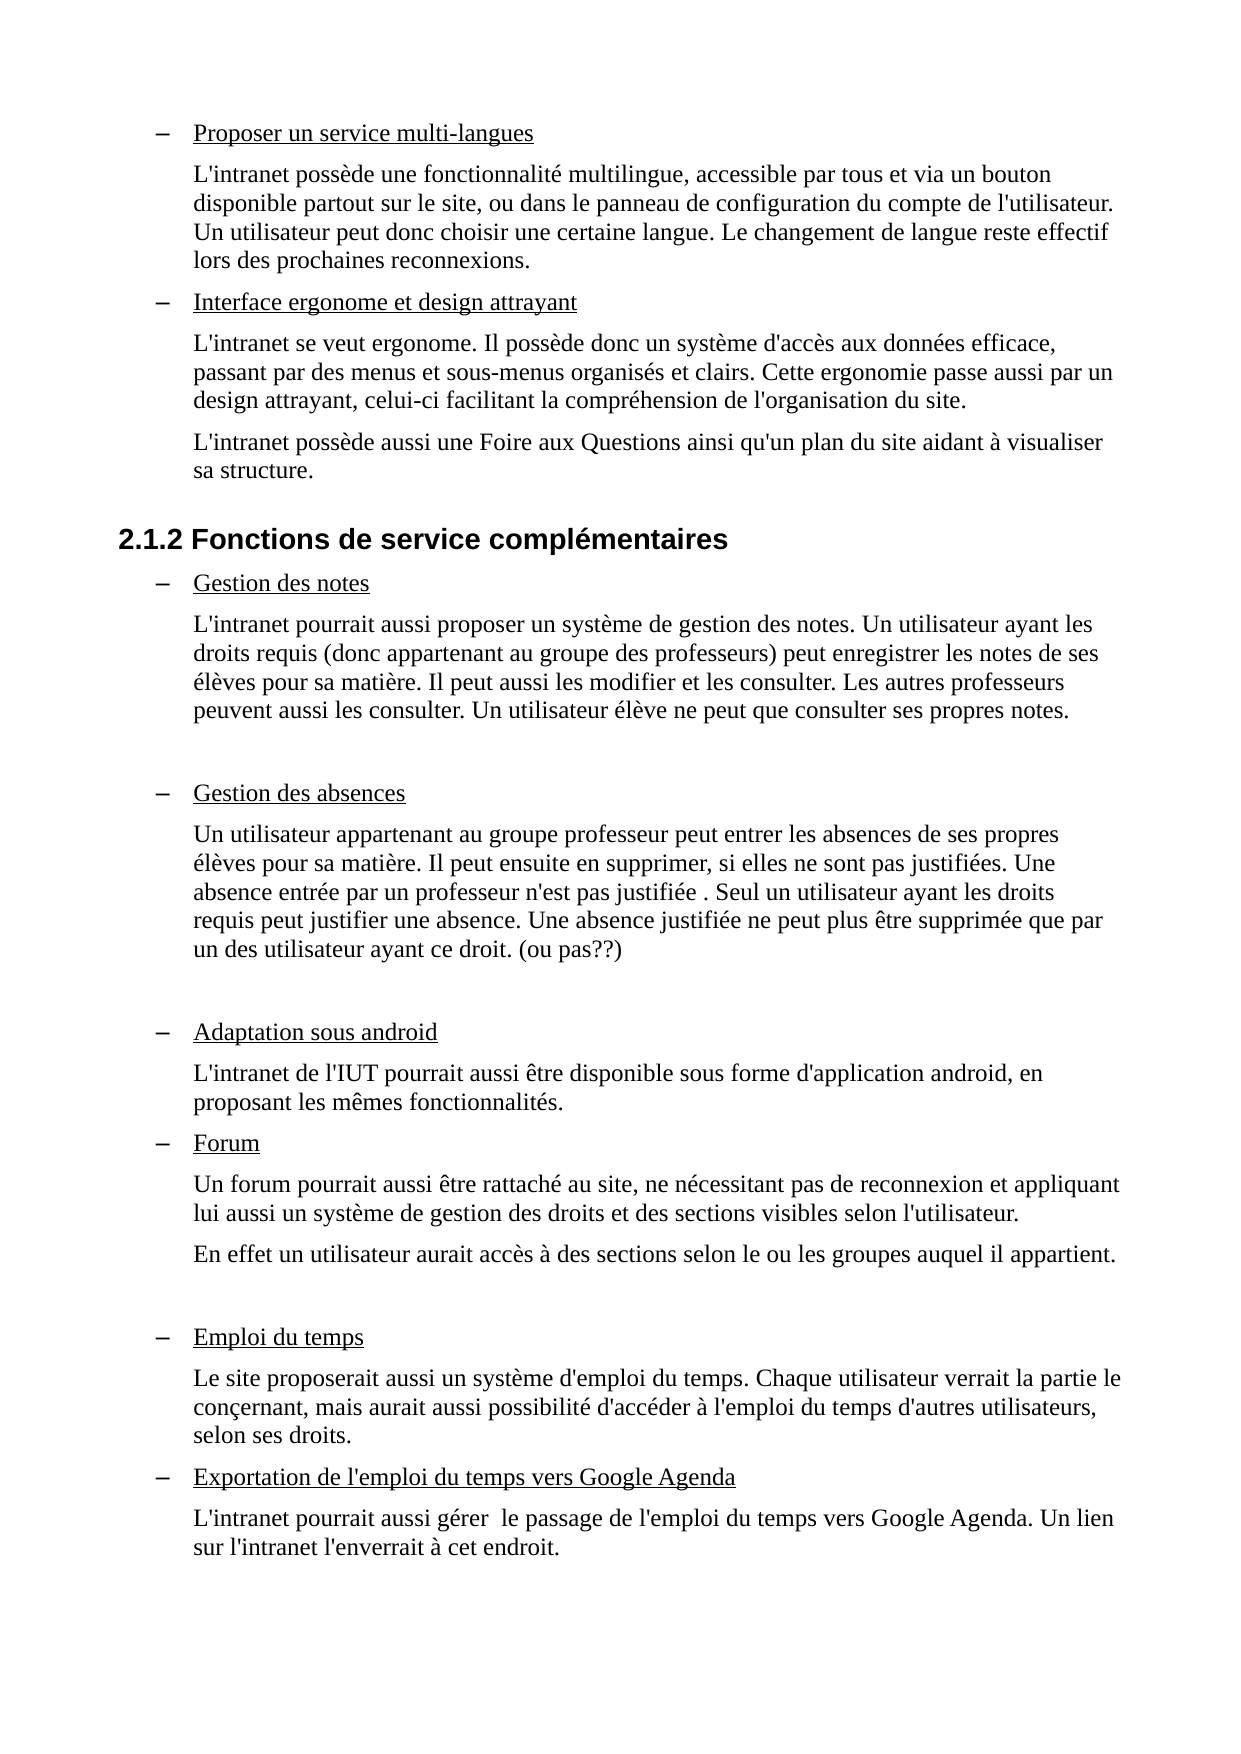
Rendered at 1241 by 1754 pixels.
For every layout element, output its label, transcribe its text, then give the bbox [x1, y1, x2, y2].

list Un utilisateur appartenant au groupe professeur peut entrer les absences de ses propres élèves pour sa matière. Il peut ensuite en supprimer, si elles ne sont pas justifiées. Une absence entrée par un professeur n'est pas justifiée . Seul un utilisateur ayant les droits requis peut justifier une absence. Une absence justifiée ne peut plus être supprimée que par un des utilisateur ayant ce droit. (ou pas??) [156, 819, 1122, 963]
list Exportation de l'emploi du temps vers Google Agenda [156, 1462, 1122, 1490]
list Emploi du temps [156, 1322, 1122, 1350]
list Gestion des notes [156, 568, 1122, 597]
list Proposer un service multi-langues [156, 118, 1122, 147]
list En effet un utilisateur aurait accès à des sections selon le ou les groupes auquel il appartient. [156, 1239, 1122, 1268]
list Gestion des absences [156, 778, 1122, 807]
subtitle 2.1.2 Fonctions de service complémentaires [118, 522, 1122, 555]
list L'intranet possède aussi une Foire aux Questions ainsi qu'un plan du site aidant à visualiser sa structure. [156, 427, 1122, 484]
list Le site proposerait aussi un système d'emploi du temps. Chaque utilisateur verrait la partie le conçernant, mais aurait aussi possibilité d'accéder à l'emploi du temps d'autres utilisateurs, selon ses droits. [156, 1363, 1122, 1449]
list L'intranet possède une fonctionnalité multilingue, accessible par tous et via un bouton disponible partout sur le site, ou dans le panneau de configuration du compte de l'utilisateur. Un utilisateur peut donc choisir une certaine langue. Le changement de langue reste effectif lors des prochaines reconnexions. [156, 159, 1122, 274]
list Forum [156, 1128, 1122, 1157]
list Un forum pourrait aussi être rattaché au site, ne nécessitant pas de reconnexion et appliquant lui aussi un système de gestion des droits et des sections visibles selon l'utilisateur. [156, 1169, 1122, 1227]
list Adaptation sous android [156, 1017, 1122, 1045]
list L'intranet pourrait aussi gérer le passage de l'emploi du temps vers Google Agenda. Un lien sur l'intranet l'enverrait à cet endroit. [156, 1503, 1122, 1560]
list L'intranet pourrait aussi proposer un système de gestion des notes. Un utilisateur ayant les droits requis (donc appartenant au groupe des professeurs) peut enregistrer les notes de ses élèves pour sa matière. Il peut aussi les modifier et les consulter. Les autres professeurs peuvent aussi les consulter. Un utilisateur élève ne peut que consulter ses propres notes. [156, 609, 1122, 724]
list L'intranet de l'IUT pourrait aussi être disponible sous forme d'application android, en proposant les mêmes fonctionnalités. [156, 1058, 1122, 1115]
list Interface ergonome et design attrayant [156, 287, 1122, 316]
list L'intranet se veut ergonome. Il possède donc un système d'accès aux données efficace, passant par des menus et sous-menus organisés et clairs. Cette ergonomie passe aussi par un design attrayant, celui-ci facilitant la compréhension de l'organisation du site. [156, 328, 1122, 414]
